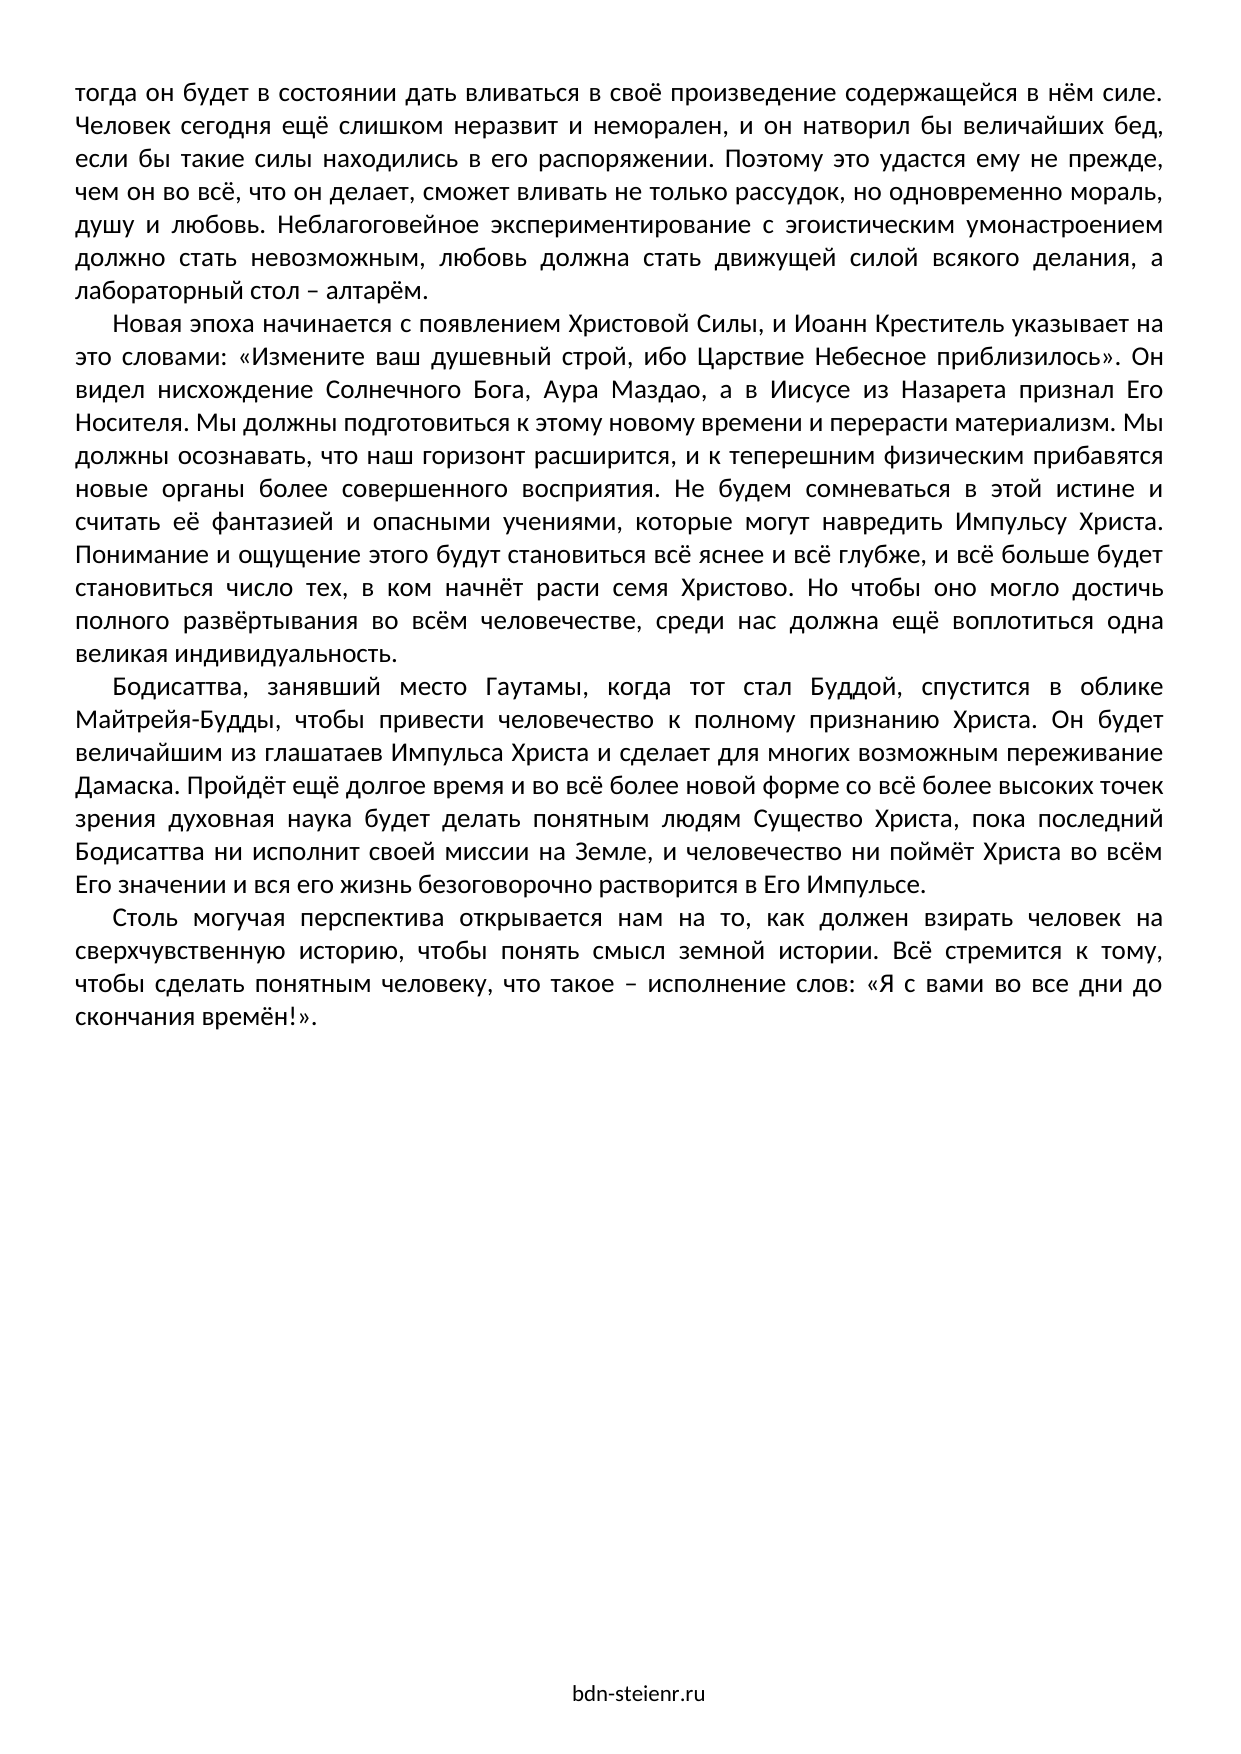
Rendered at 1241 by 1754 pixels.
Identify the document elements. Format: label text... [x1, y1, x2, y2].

text Столь могучая перспектива открывается нам на то, как должен взирать человек на сверхчувственную историю, чтобы понять смысл земной истории. Всё стремится к тому, чтобы сделать понятным человеку, что такое – исполнение слов: «Я с вами во все дни до скончания времён!». [75, 901, 1165, 1033]
text Бодисаттва, занявший место Гаутамы, когда тот стал Буддой, спустится в облике Майтрейя-Будды, чтобы привести человечество к полному признанию Христа. Он будет величайшим из глашатаев Импульса Христа и сделает для многих возможным переживание Дамаска. Пройдёт ещё долгое время и во всё более новой форме со всё более высоких точек зрения духовная наука будет делать понятным людям Существо Христа, пока последний Бодисаттва ни исполнит своей миссии на Земле, и человечество ни поймёт Христа во всём Его значении и вся его жизнь безоговорочно растворится в Его Импульсе. [75, 669, 1165, 901]
text тогда он будет в состоянии дать вливаться в своё произведение содержащейся в нём силе. Человек сегодня ещё слишком неразвит и неморален, и он натворил бы величайших бед, если бы такие силы находились в его распоряжении. Поэтому это удастся ему не прежде, чем он во всё, что он делает, сможет вливать не только рассудок, но одновременно мораль, душу и любовь. Неблагоговейное экспериментирование с эгоистическим умонастроением должно стать невозможным, любовь должна стать движущей силой всякого делания, а лабораторный стол – алтарём. [75, 75, 1165, 306]
text Новая эпоха начинается с появлением Христовой Силы, и Иоанн Креститель указывает на это словами: «Измените ваш душевный строй, ибо Царствие Небесное приблизилось». Он видел нисхождение Солнечного Бога, Аура Маздао, а в Иисусе из Назарета признал Его Носителя. Мы должны подготовиться к этому новому времени и перерасти материализм. Мы должны осознавать, что наш горизонт расширится, и к теперешним физическим прибавятся новые органы более совершенного восприятия. Не будем сомневаться в этой истине и считать её фантазией и опасными учениями, которые могут навредить Импульсу Христа. Понимание и ощущение этого будут становиться всё яснее и всё глубже, и всё больше будет становиться число тех, в ком начнёт расти семя Христово. Но чтобы оно могло достичь полного развёртывания во всём человечестве, среди нас должна ещё воплотиться одна великая индивидуальность. [75, 306, 1165, 669]
